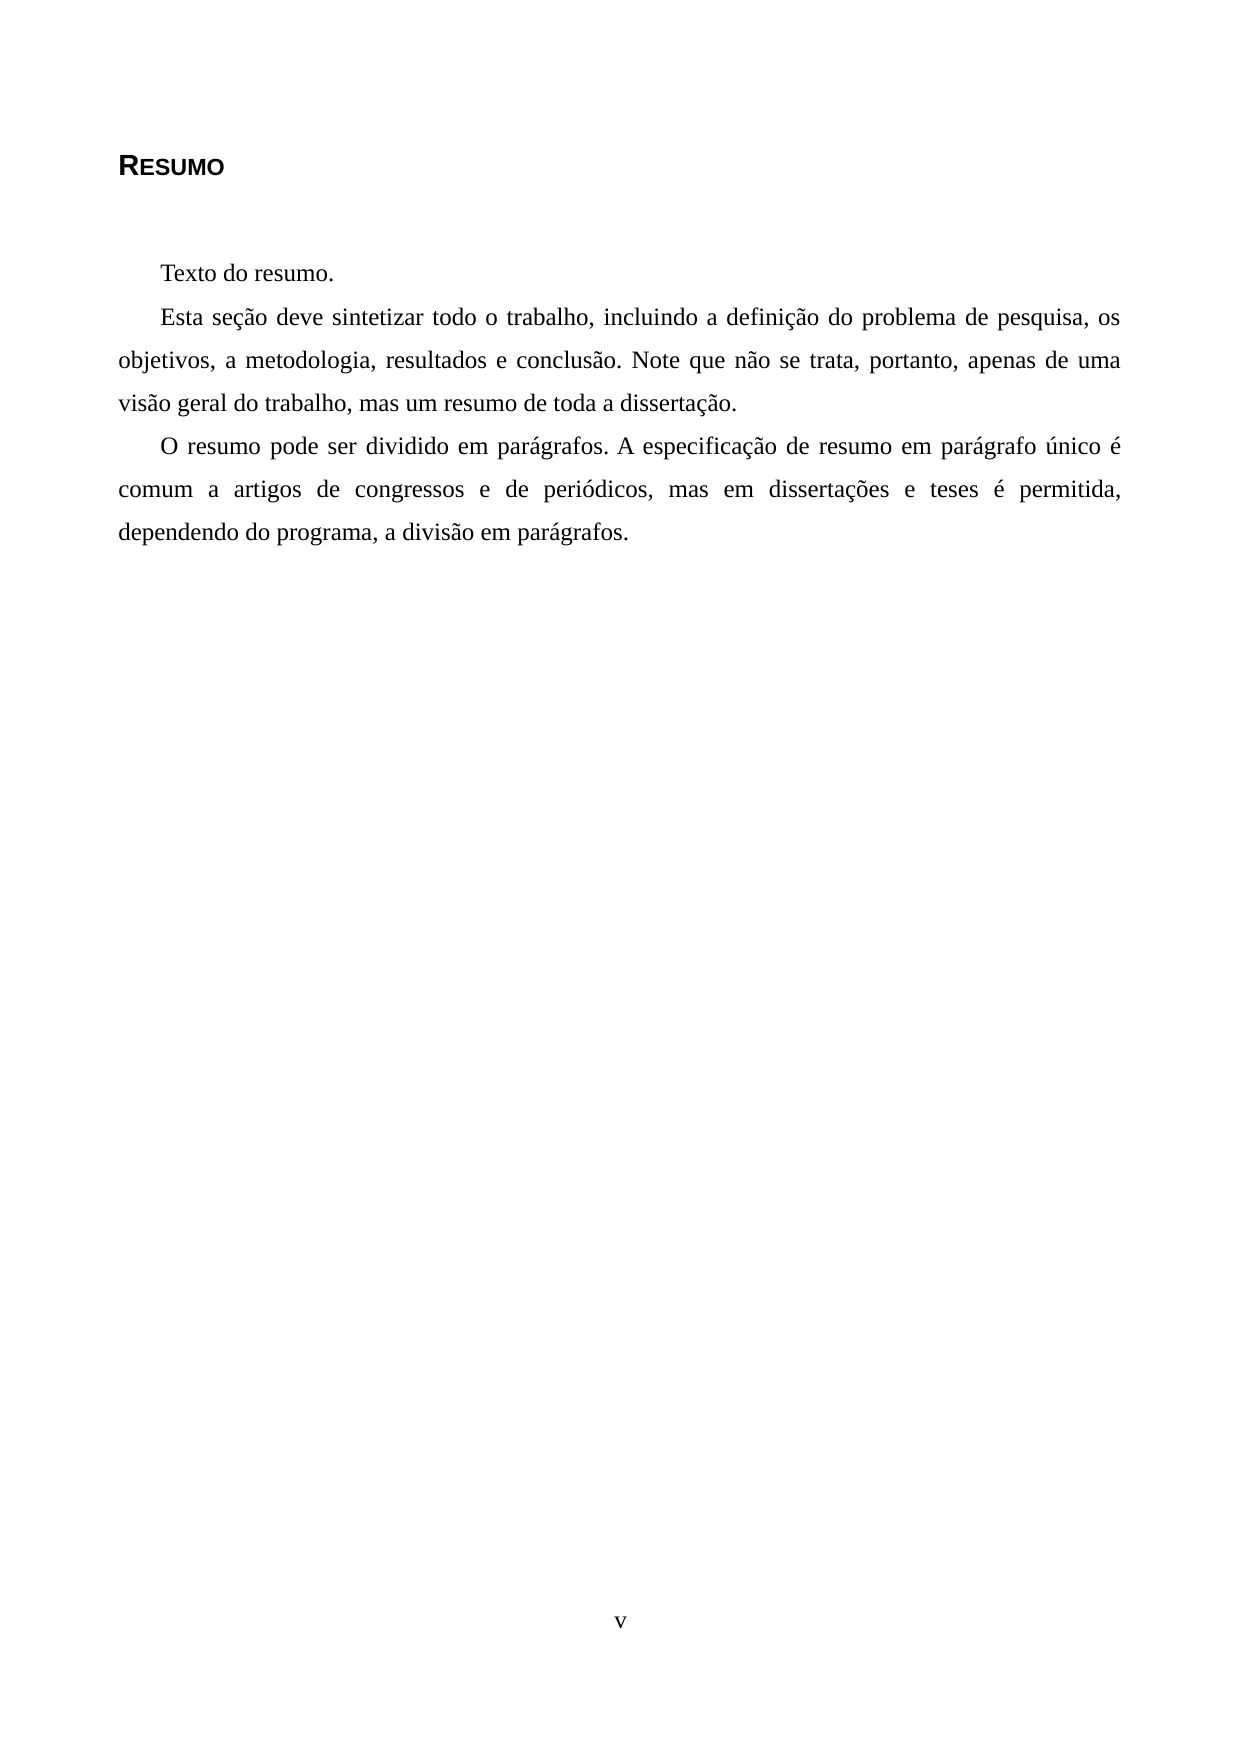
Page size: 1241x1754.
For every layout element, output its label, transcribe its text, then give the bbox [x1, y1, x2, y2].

title Resumo [118, 148, 1122, 182]
text Texto do resumo. [118, 258, 1122, 287]
text O resumo pode ser dividido em parágrafos. A especificação de resumo em parágrafo único é comum a artigos de congressos e de periódicos, mas em dissertações e teses é permitida, dependendo do programa, a divisão em parágrafos. [118, 431, 1122, 546]
text Esta seção deve sintetizar todo o trabalho, incluindo a definição do problema de pesquisa, os objetivos, a metodologia, resultados e conclusão. Note que não se trata, portanto, apenas de uma visão geral do trabalho, mas um resumo de toda a dissertação. [118, 302, 1122, 417]
